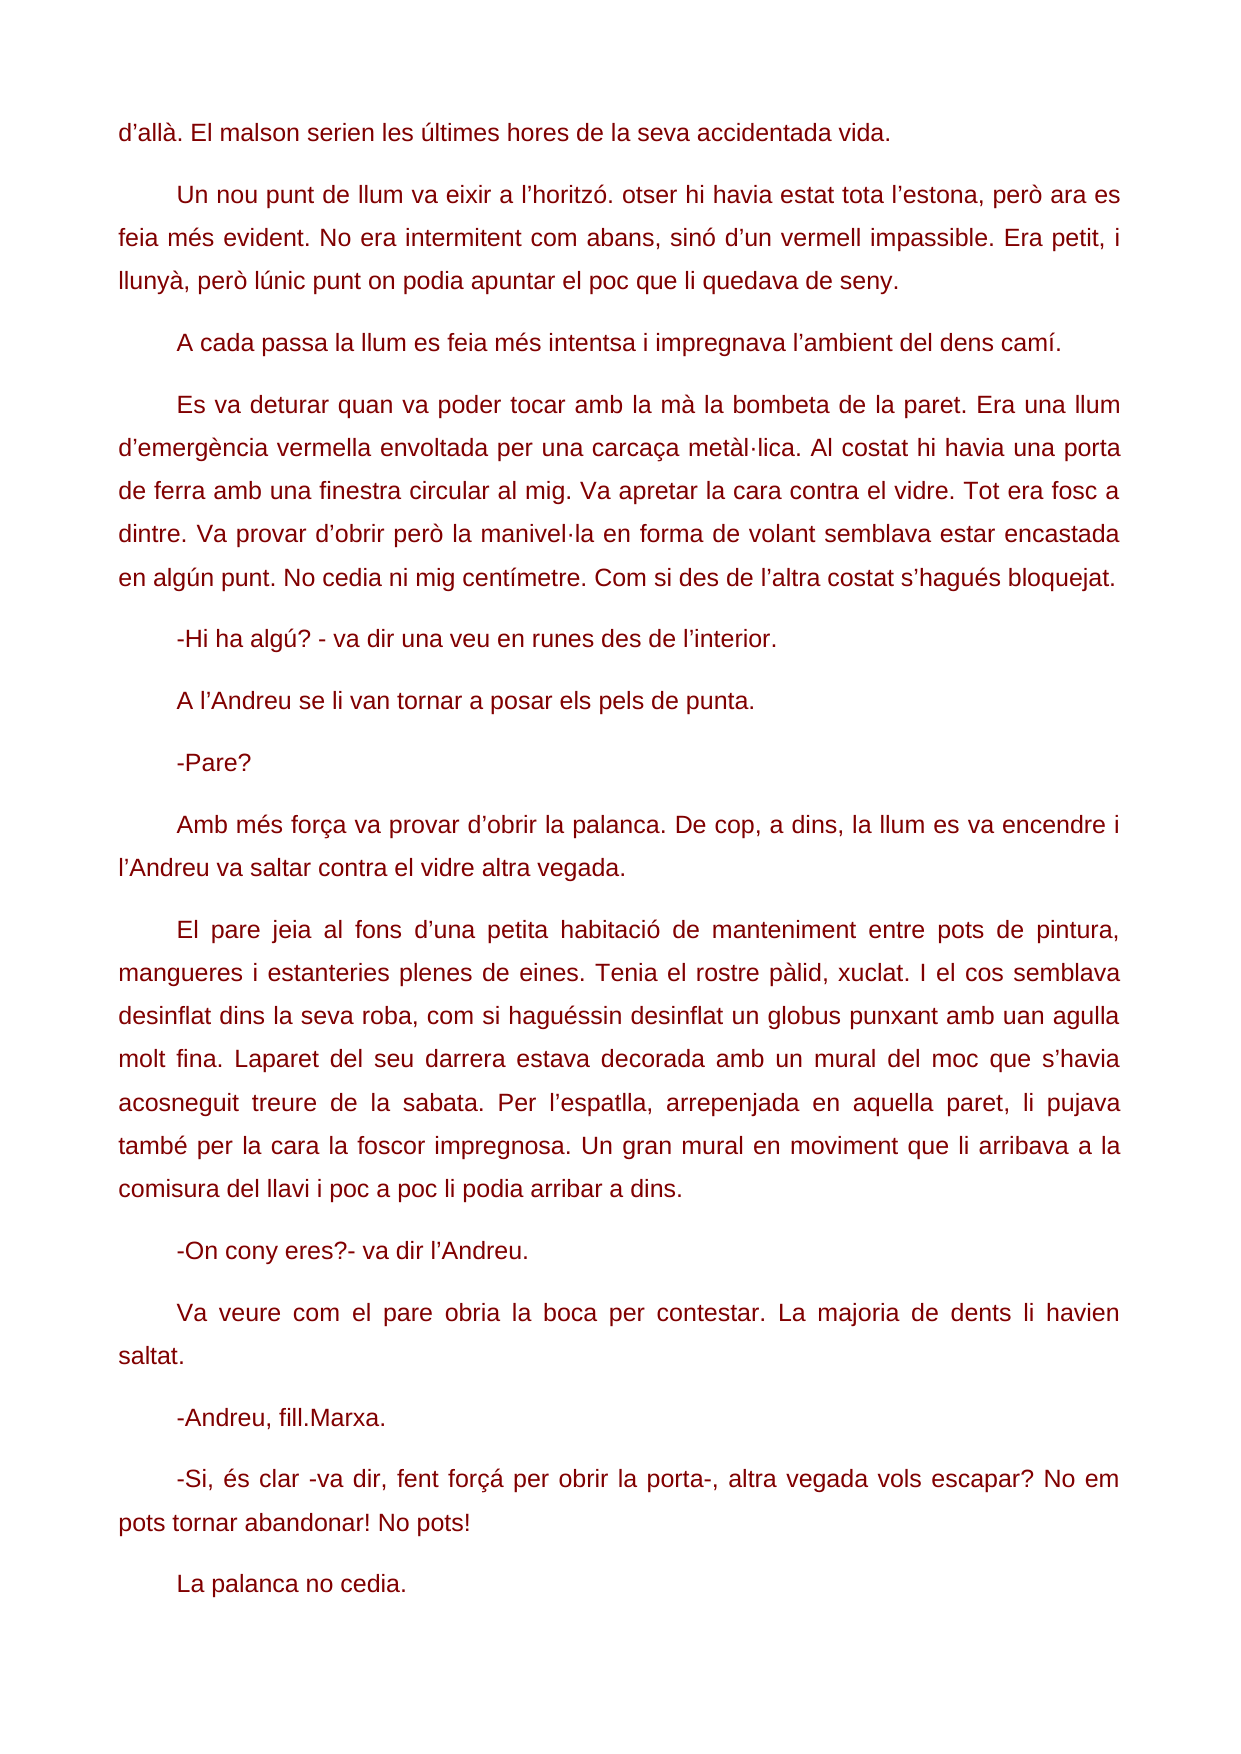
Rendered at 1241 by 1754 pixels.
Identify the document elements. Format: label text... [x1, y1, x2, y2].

text La palanca no cedia. [118, 1569, 1122, 1598]
text A cada passa la llum es feia més intentsa i impregnava l’ambient del dens camí. [118, 328, 1122, 357]
text A l’Andreu se li van tornar a posar els pels de punta. [118, 686, 1122, 715]
text El pare jeia al fons d’una petita habitació de manteniment entre pots de pintura, mangueres i estanteries plenes de eines. Tenia el rostre pàlid, xuclat. I el cos semblava desinflat dins la seva roba, com si haguéssin desinflat un globus punxant amb uan agulla molt fina. Laparet del seu darrera estava decorada amb un mural del moc que s’havia acosneguit treure de la sabata. Per l’espatlla, arrepenjada en aquella paret, li pujava també per la cara la foscor impregnosa. Un gran mural en moviment que li arribava a la comisura del llavi i poc a poc li podia arribar a dins. [118, 915, 1122, 1202]
text -Andreu, fill.Marxa. [118, 1402, 1122, 1431]
text -Pare? [118, 748, 1122, 777]
text -On cony eres?- va dir l’Andreu. [118, 1236, 1122, 1264]
text Amb més força va provar d’obrir la palanca. De cop, a dins, la llum es va encendre i l’Andreu va saltar contra el vidre altra vegada. [118, 810, 1122, 882]
text -Si, és clar -va dir, fent forçá per obrir la porta-, altra vegada vols escapar? No em pots tornar abandonar! No pots! [118, 1464, 1122, 1536]
text Es va deturar quan va poder tocar amb la mà la bombeta de la paret. Era una llum d’emergència vermella envoltada per una carcaça metàl·lica. Al costat hi havia una porta de ferra amb una finestra circular al mig. Va apretar la cara contra el vidre. Tot era fosc a dintre. Va provar d’obrir però la manivel·la en forma de volant semblava estar encastada en algún punt. No cedia ni mig centímetre. Com si des de l’altra costat s’hagués bloquejat. [118, 390, 1122, 591]
text d’allà. El malson serien les últimes hores de la seva accidentada vida. [118, 118, 1122, 147]
text Va veure com el pare obria la boca per contestar. La majoria de dents li havien saltat. [118, 1297, 1122, 1369]
text -Hi ha algú? - va dir una veu en runes des de l’interior. [118, 624, 1122, 653]
text Un nou punt de llum va eixir a l’horitzó. otser hi havia estat tota l’estona, però ara es feia més evident. No era intermitent com abans, sinó d’un vermell impassible. Era petit, i llunyà, però lúnic punt on podia apuntar el poc que li quedava de seny. [118, 180, 1122, 295]
